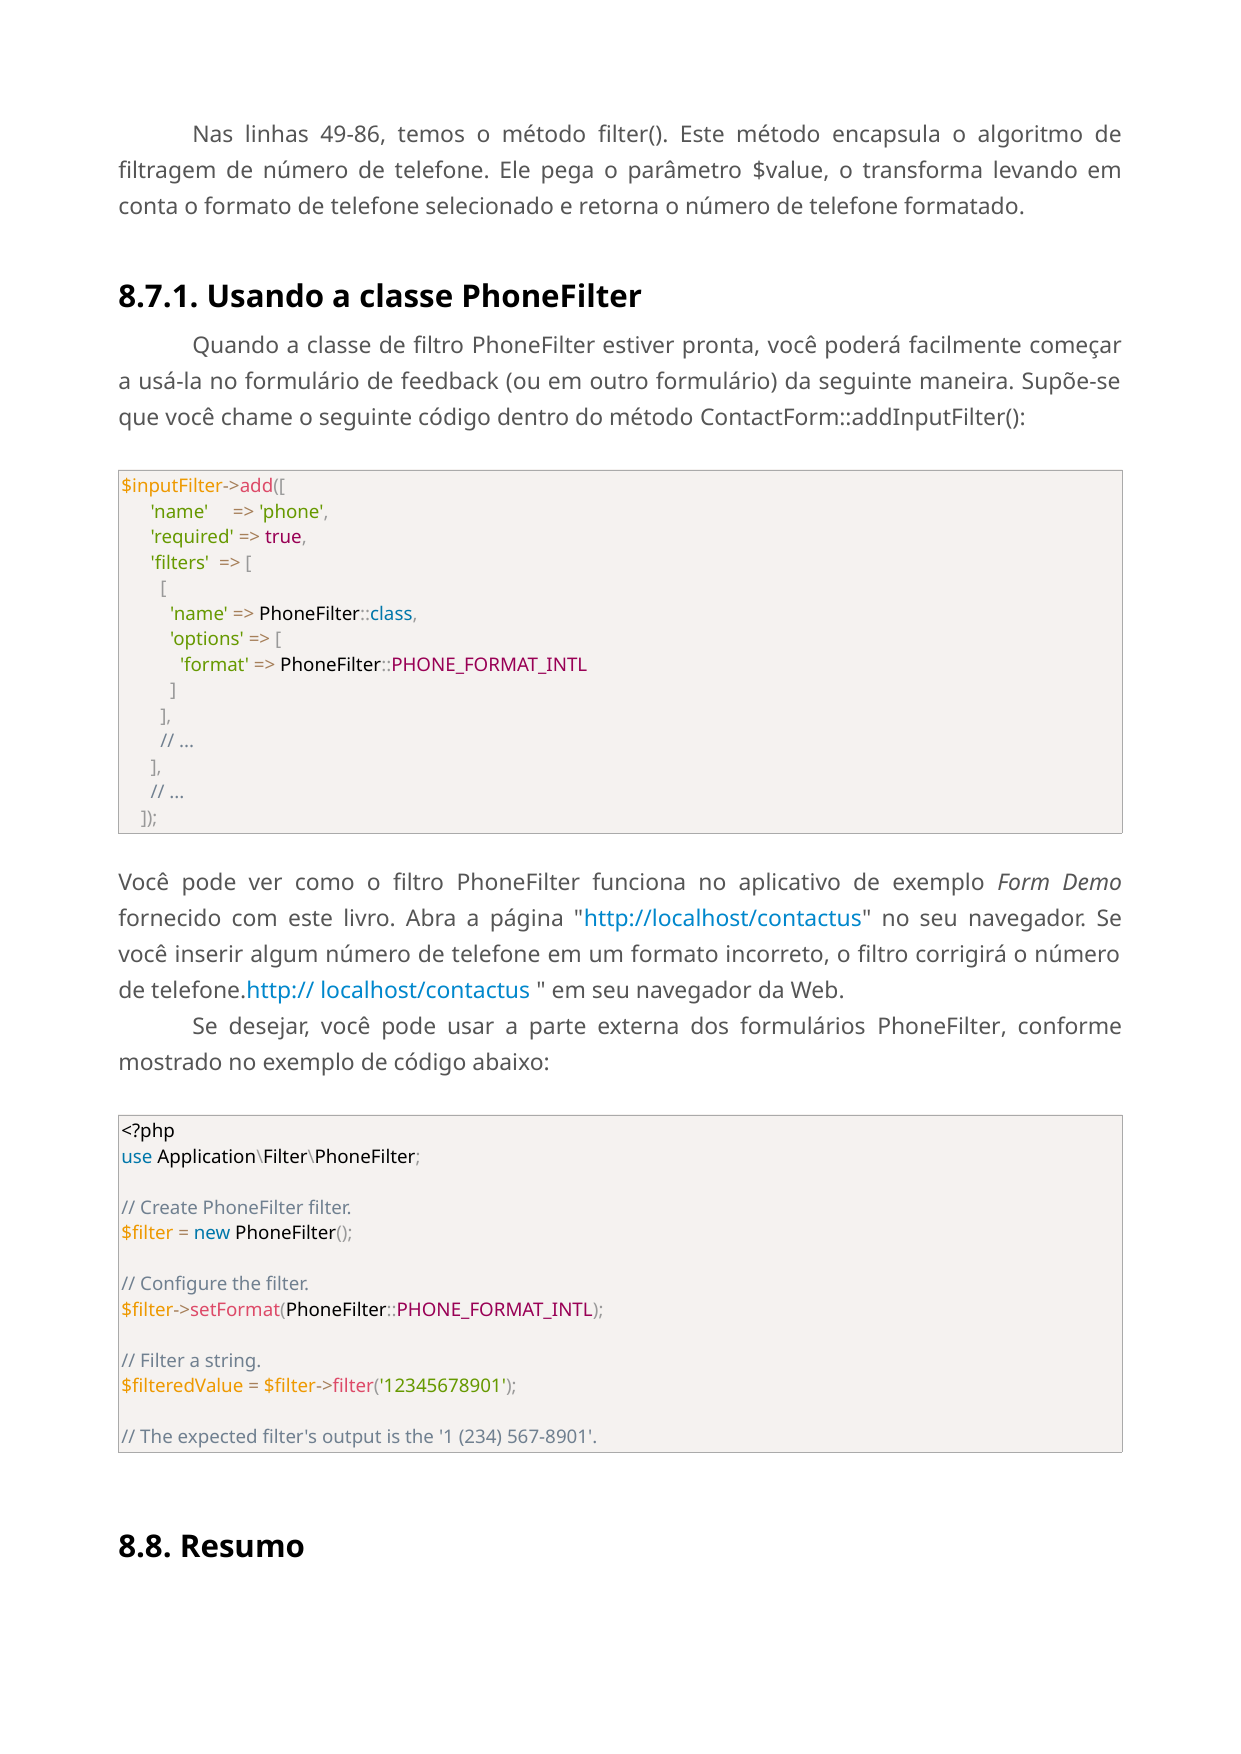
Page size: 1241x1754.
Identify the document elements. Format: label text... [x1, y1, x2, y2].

text Você pode ver como o filtro PhoneFilter funciona no aplicativo de exemplo Form Demo fornecido com este livro. Abra a página "http://localhost/contactus" no seu navegador. Se você inserir algum número de telefone em um formato incorreto, o filtro corrigirá o número de telefone.http:// localhost/contactus " em seu navegador da Web. [118, 866, 1122, 1005]
text // ... [119, 725, 1122, 750]
text [ [119, 572, 1122, 597]
text $filter = new PhoneFilter(); [119, 1217, 1122, 1242]
text 'options' => [ [119, 623, 1122, 648]
text // Filter a string. [119, 1344, 1122, 1370]
text 'format' => PhoneFilter::PHONE_FORMAT_INTL [119, 648, 1122, 674]
text $filteredValue = $filter->filter('12345678901'); [119, 1370, 1122, 1395]
text Se desejar, você pode usar a parte externa dos formulários PhoneFilter, conforme mostrado no exemplo de código abaixo: [118, 1009, 1122, 1077]
text Nas linhas 49-86, temos o método filter(). Este método encapsula o algoritmo de filtragem de número de telefone. Ele pega o parâmetro $value, o transforma levando em conta o formato de telefone selecionado e retorna o número de telefone formatado. [118, 118, 1122, 221]
text 'name' => PhoneFilter::class, [119, 597, 1122, 623]
text ], [119, 699, 1122, 725]
text <?php [119, 1116, 1122, 1140]
text ] [119, 674, 1122, 699]
text 'required' => true, [119, 521, 1122, 546]
text use Application\Filter\PhoneFilter; [119, 1140, 1122, 1166]
subtitle 8.7.1. Usando a classe PhoneFilter [118, 273, 1122, 316]
text // Configure the filter. [119, 1268, 1122, 1293]
subtitle 8.8. Resumo [118, 1524, 1122, 1567]
text ], [119, 750, 1122, 776]
text $inputFilter->add([ [119, 471, 1122, 495]
text // ... [119, 776, 1122, 801]
text 'filters' => [ [119, 546, 1122, 572]
text ]); [119, 801, 1122, 833]
text // The expected filter's output is the '1 (234) 567-8901'. [119, 1421, 1122, 1452]
text $filter->setFormat(PhoneFilter::PHONE_FORMAT_INTL); [119, 1293, 1122, 1319]
text Quando a classe de filtro PhoneFilter estiver pronta, você poderá facilmente começar a usá-la no formulário de feedback (ou em outro formulário) da seguinte maneira. Supõe-se que você chame o seguinte código dentro do método ContactForm::addInputFilter(): [118, 329, 1122, 432]
text 'name' => 'phone', [119, 495, 1122, 521]
text // Create PhoneFilter filter. [119, 1191, 1122, 1217]
